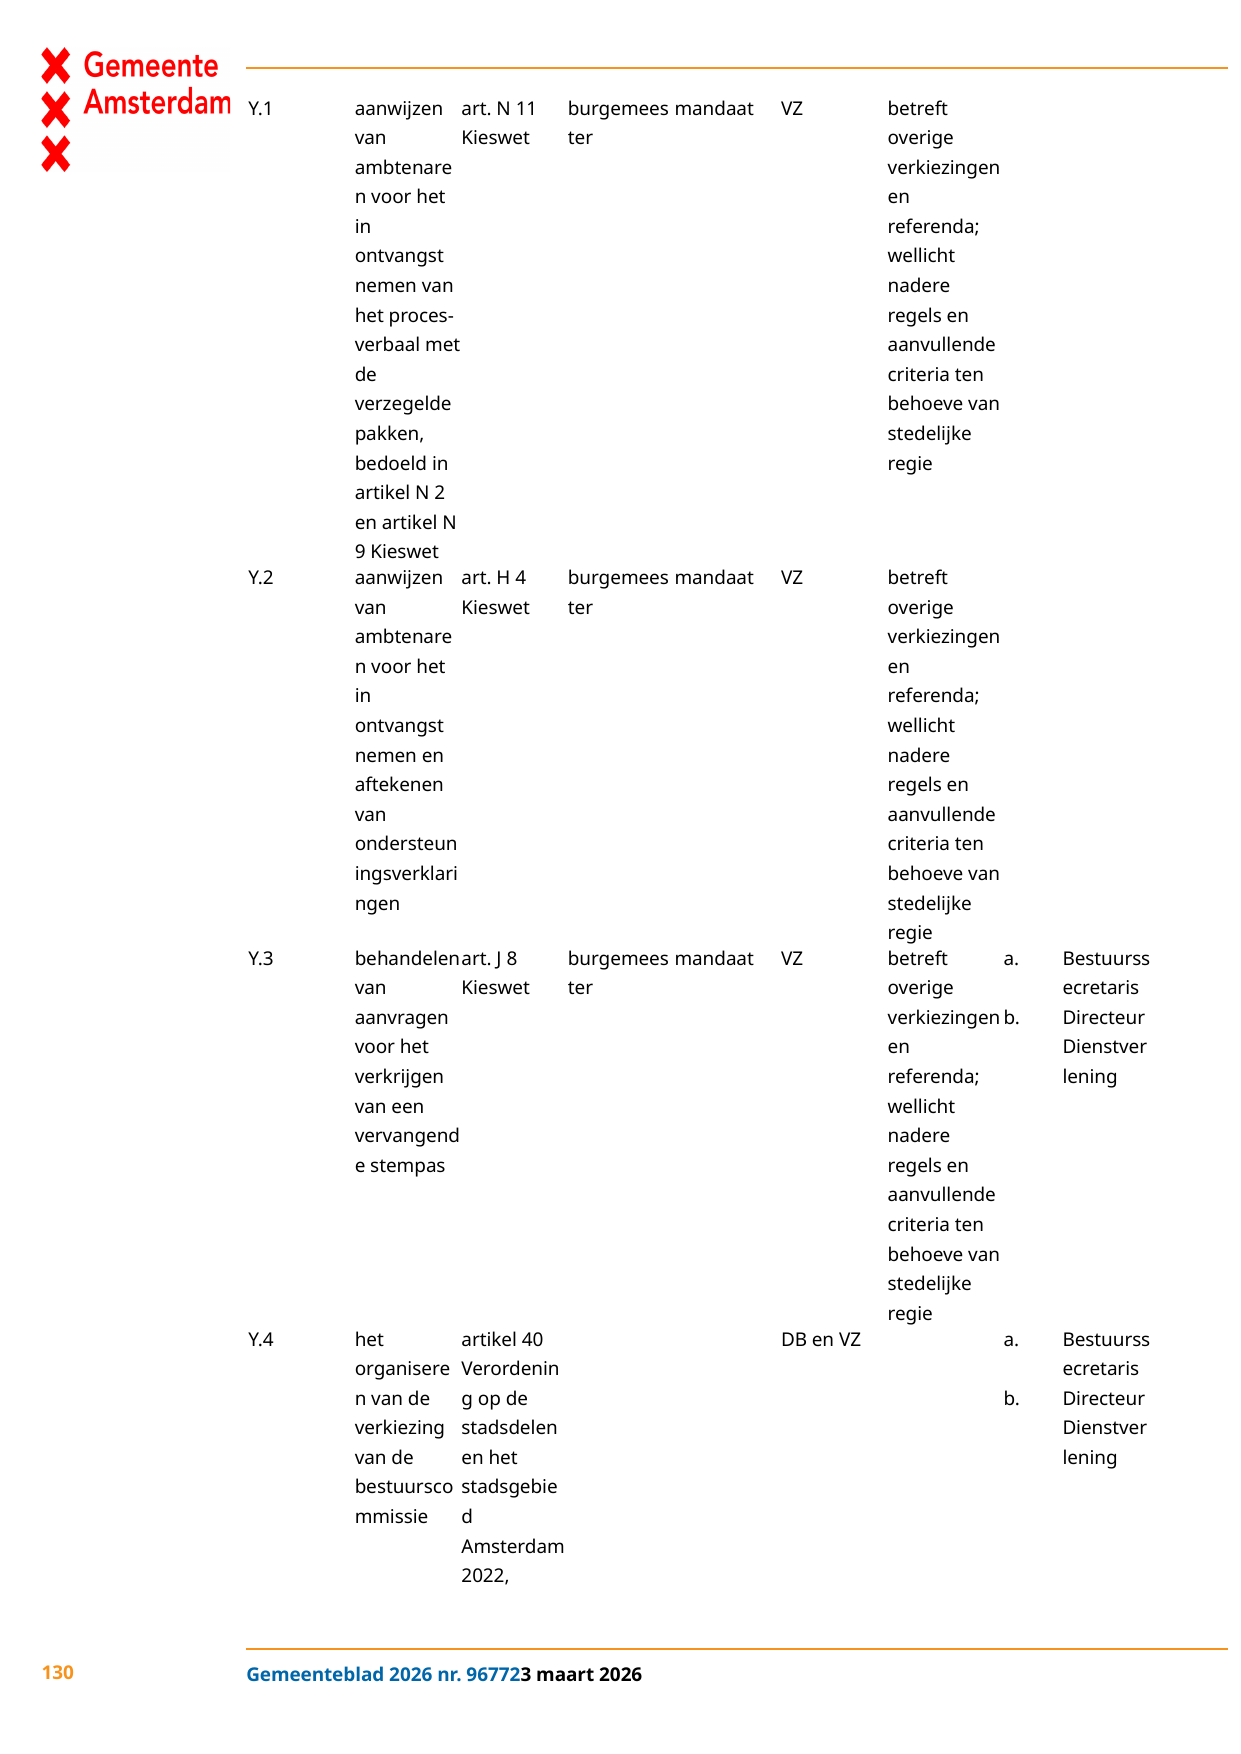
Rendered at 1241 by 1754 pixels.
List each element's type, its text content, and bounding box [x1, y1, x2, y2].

table_cell burgemeester [568, 95, 674, 564]
table_cell Bestuurssecretaris Directeur Dienstverlening [1003, 945, 1152, 1326]
table_cell Y.2 [248, 564, 354, 945]
table_cell burgemeester [568, 945, 674, 1326]
table_cell VZ [781, 95, 887, 564]
table_cell Y.3 [248, 945, 354, 1326]
table_cell aanwijzen van ambtenaren voor het in ontvangst nemen en aftekenen van ondersteuningsverklaringen [355, 564, 461, 945]
table_cell art. N 11 Kieswet [461, 95, 568, 564]
table_cell VZ [781, 564, 887, 945]
table_cell artikel 40 Verordening op de stadsdelen en het stadsgebied Amsterdam 2022, [461, 1326, 568, 1588]
table_cell Y.1 [248, 95, 354, 564]
table_cell het organiseren van de verkiezing van de bestuurscommissie [355, 1326, 461, 1588]
table_cell [888, 1326, 1003, 1588]
table_cell aanwijzen van ambtenaren voor het in ontvangst nemen van het proces-verbaal met de verzegelde pakken, bedoeld in artikel N 2 en artikel N 9 Kieswet [355, 95, 461, 564]
table_cell [568, 1326, 674, 1588]
table_cell betreft overige verkiezingen en referenda; wellicht nadere regels en aanvullende criteria ten behoeve van stedelijke regie [888, 564, 1003, 945]
table_cell DB en VZ [781, 1326, 887, 1588]
table_cell Bestuurssecretaris Directeur Dienstverlening [1003, 1326, 1152, 1588]
table_cell [674, 1326, 781, 1588]
table_cell VZ [781, 945, 887, 1326]
table_cell betreft overige verkiezingen en referenda; wellicht nadere regels en aanvullende criteria ten behoeve van stedelijke regie [888, 95, 1003, 564]
table_cell mandaat [674, 945, 781, 1326]
table_cell burgemeester [568, 564, 674, 945]
table_cell betreft overige verkiezingen en referenda; wellicht nadere regels en aanvullende criteria ten behoeve van stedelijke regie [888, 945, 1003, 1326]
table_cell mandaat [674, 564, 781, 945]
table_cell [1003, 564, 1152, 945]
table_cell Y.4 [248, 1326, 354, 1588]
picture [41, 47, 231, 172]
table_cell art. J 8 Kieswet [461, 945, 568, 1326]
table_cell [1003, 95, 1152, 564]
table_cell mandaat [674, 95, 781, 564]
table_cell behandelen van aanvragen voor het verkrijgen van een vervangende stempas [355, 945, 461, 1326]
table_cell art. H 4 Kieswet [461, 564, 568, 945]
